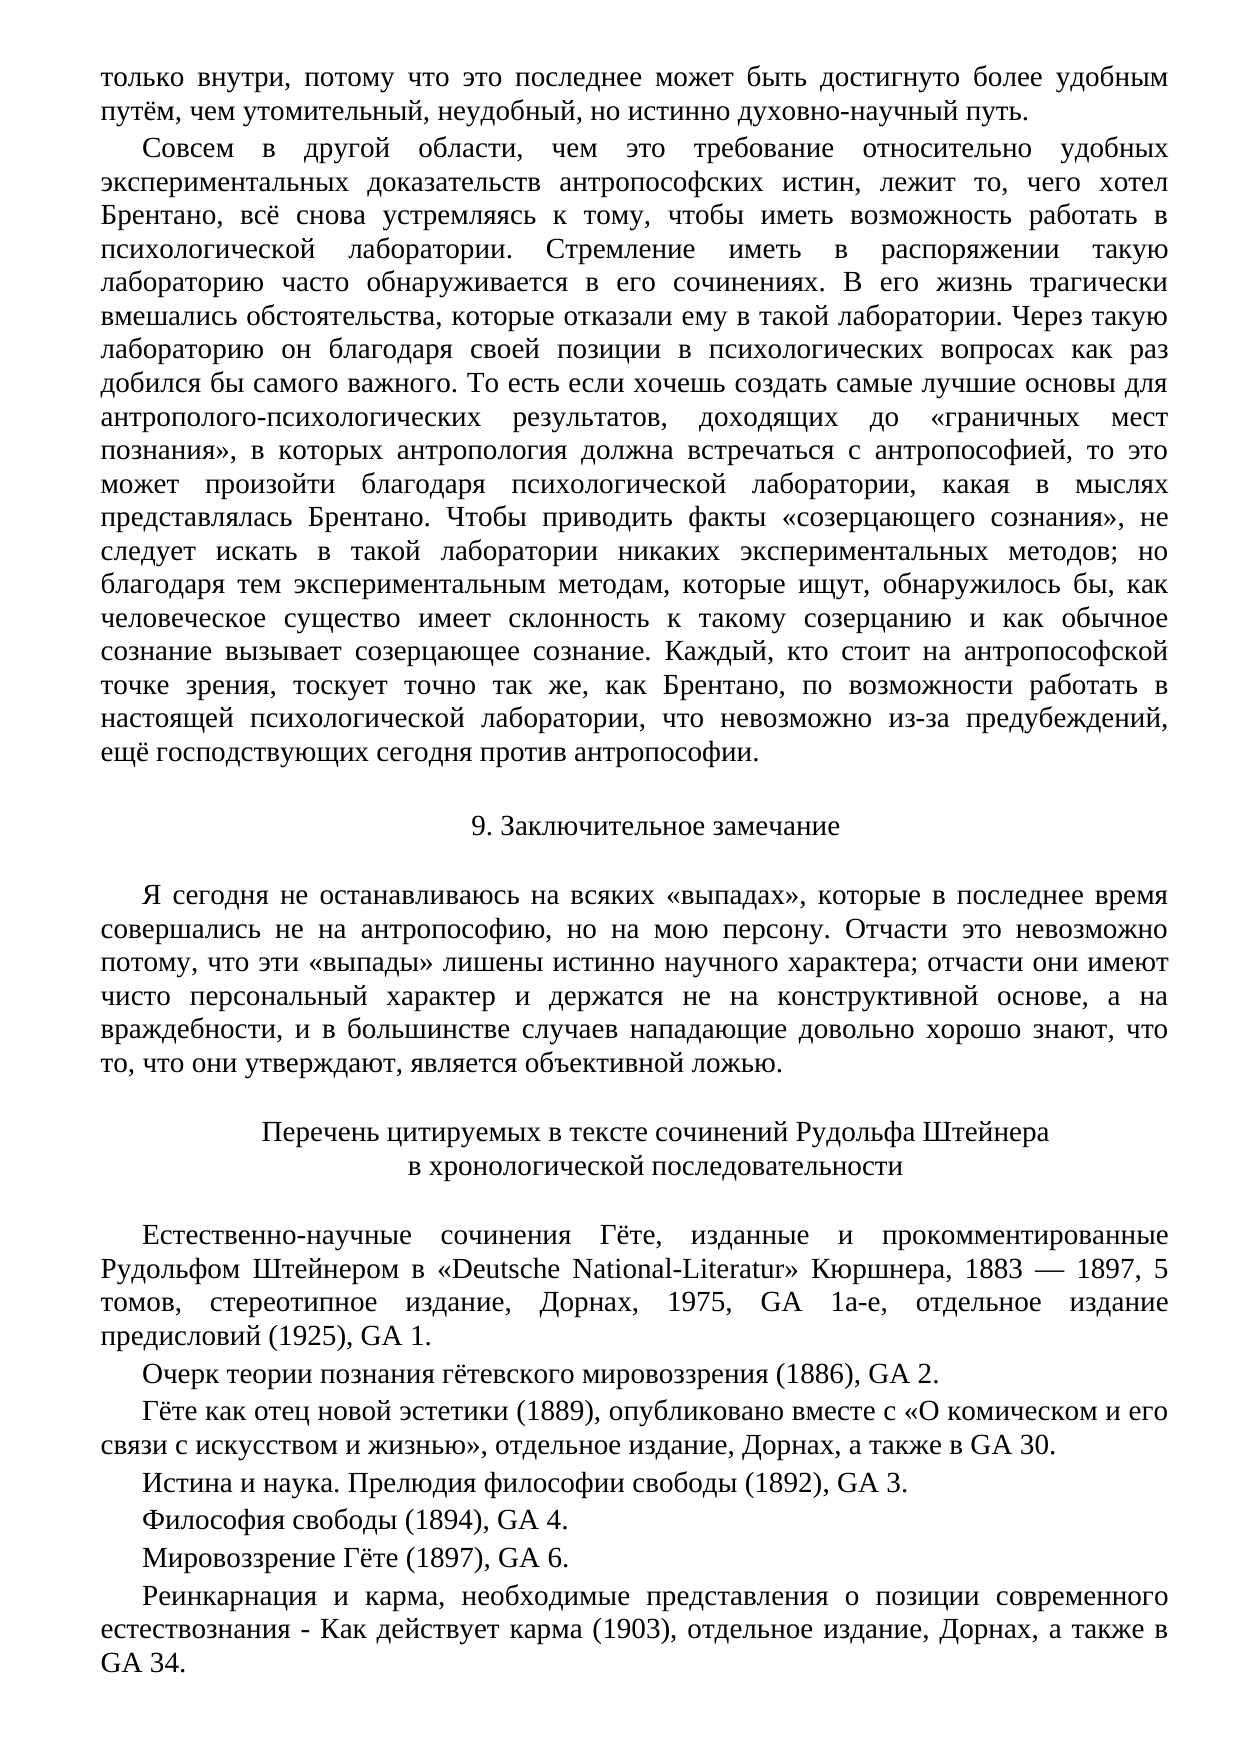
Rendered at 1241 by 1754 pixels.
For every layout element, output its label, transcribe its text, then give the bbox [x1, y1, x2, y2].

text в хронологической последовательности [100, 1148, 1169, 1181]
text Мировоззрение Гёте (1897), GA 6. [100, 1540, 1169, 1574]
text Истина и наука. Прелюдия философии свободы (1892), GA 3. [100, 1465, 1169, 1498]
text Очерк теории познания гётевского мировоззрения (1886), GA 2. [100, 1356, 1169, 1389]
text Философия свободы (1894), GA 4. [100, 1502, 1169, 1536]
text только внутри, потому что это последнее может быть достигнуто более удобным путём, чем утомительный, неудобный, но истинно духовно-научный путь. [100, 59, 1169, 126]
text Гёте как отец новой эстетики (1889), опубликовано вместе с «О комическом и его связи с искусством и жизнью», отдельное издание, Дорнах, а также в GA 30. [100, 1393, 1169, 1461]
text 9. Заключительное замечание [100, 808, 1169, 841]
text Я сегодня не останавливаюсь на всяких «выпадах», которые в последнее время совершались не на антропософию, но на мою персону. Отчасти это невозможно потому, что эти «выпады» лишены истинно научного характера; отчасти они имеют чисто персональный характер и держатся не на конструктивной основе, а на враждебности, и в большинстве случаев нападающие довольно хорошо знают, что то, что они утверждают, является объективной ложью. [100, 877, 1169, 1078]
text Перечень цитируемых в тексте сочинений Рудольфа Штейнера [100, 1114, 1169, 1148]
text Совсем в другой области, чем это требование относительно удобных экспериментальных доказательств антропософских истин, лежит то, чего хотел Брентано, всё снова устремляясь к тому, чтобы иметь возможность работать в психологической лаборатории. Стремление иметь в распоряжении такую лабораторию часто обнаруживается в его сочинениях. В его жизнь трагически вмешались обстоятельства, которые отказали ему в такой лаборатории. Через такую лабораторию он благодаря своей позиции в психологических вопросах как раз добился бы самого важного. То есть если хочешь создать самые лучшие основы для антрополого-психологических результатов, доходящих до «граничных мест познания», в которых антропология должна встречаться с антропософией, то это может произойти благодаря психологической лаборатории, какая в мыслях представлялась Брентано. Чтобы приводить факты «созерцающего сознания», не следует искать в такой лаборатории никаких экспериментальных методов; но благодаря тем экспериментальным методам, которые ищут, обнаружилось бы, как человеческое существо имеет склонность к такому созерцанию и как обычное сознание вызывает созерцающее сознание. Каждый, кто стоит на антропософской точке зрения, тоскует точно так же, как Брентано, по возможности работать в настоящей психологической лаборатории, что невозможно из-за предубеждений, ещё господствующих сегодня против антропософии. [100, 130, 1169, 768]
text Естественно-научные сочинения Гёте, изданные и прокомментированные Рудольфом Штейнером в «Deutsche National-Literatur» Кюршнера, 1883 — 1897, 5 томов, стереотипное издание, Дорнах, 1975, GA 1а-е, отдельное издание предисловий (1925), GA 1. [100, 1217, 1169, 1352]
text Реинкарнация и карма, необходимые представления о позиции современного естествознания - Как действует карма (1903), отдельное издание, Дорнах, а также в GA 34. [100, 1578, 1169, 1678]
